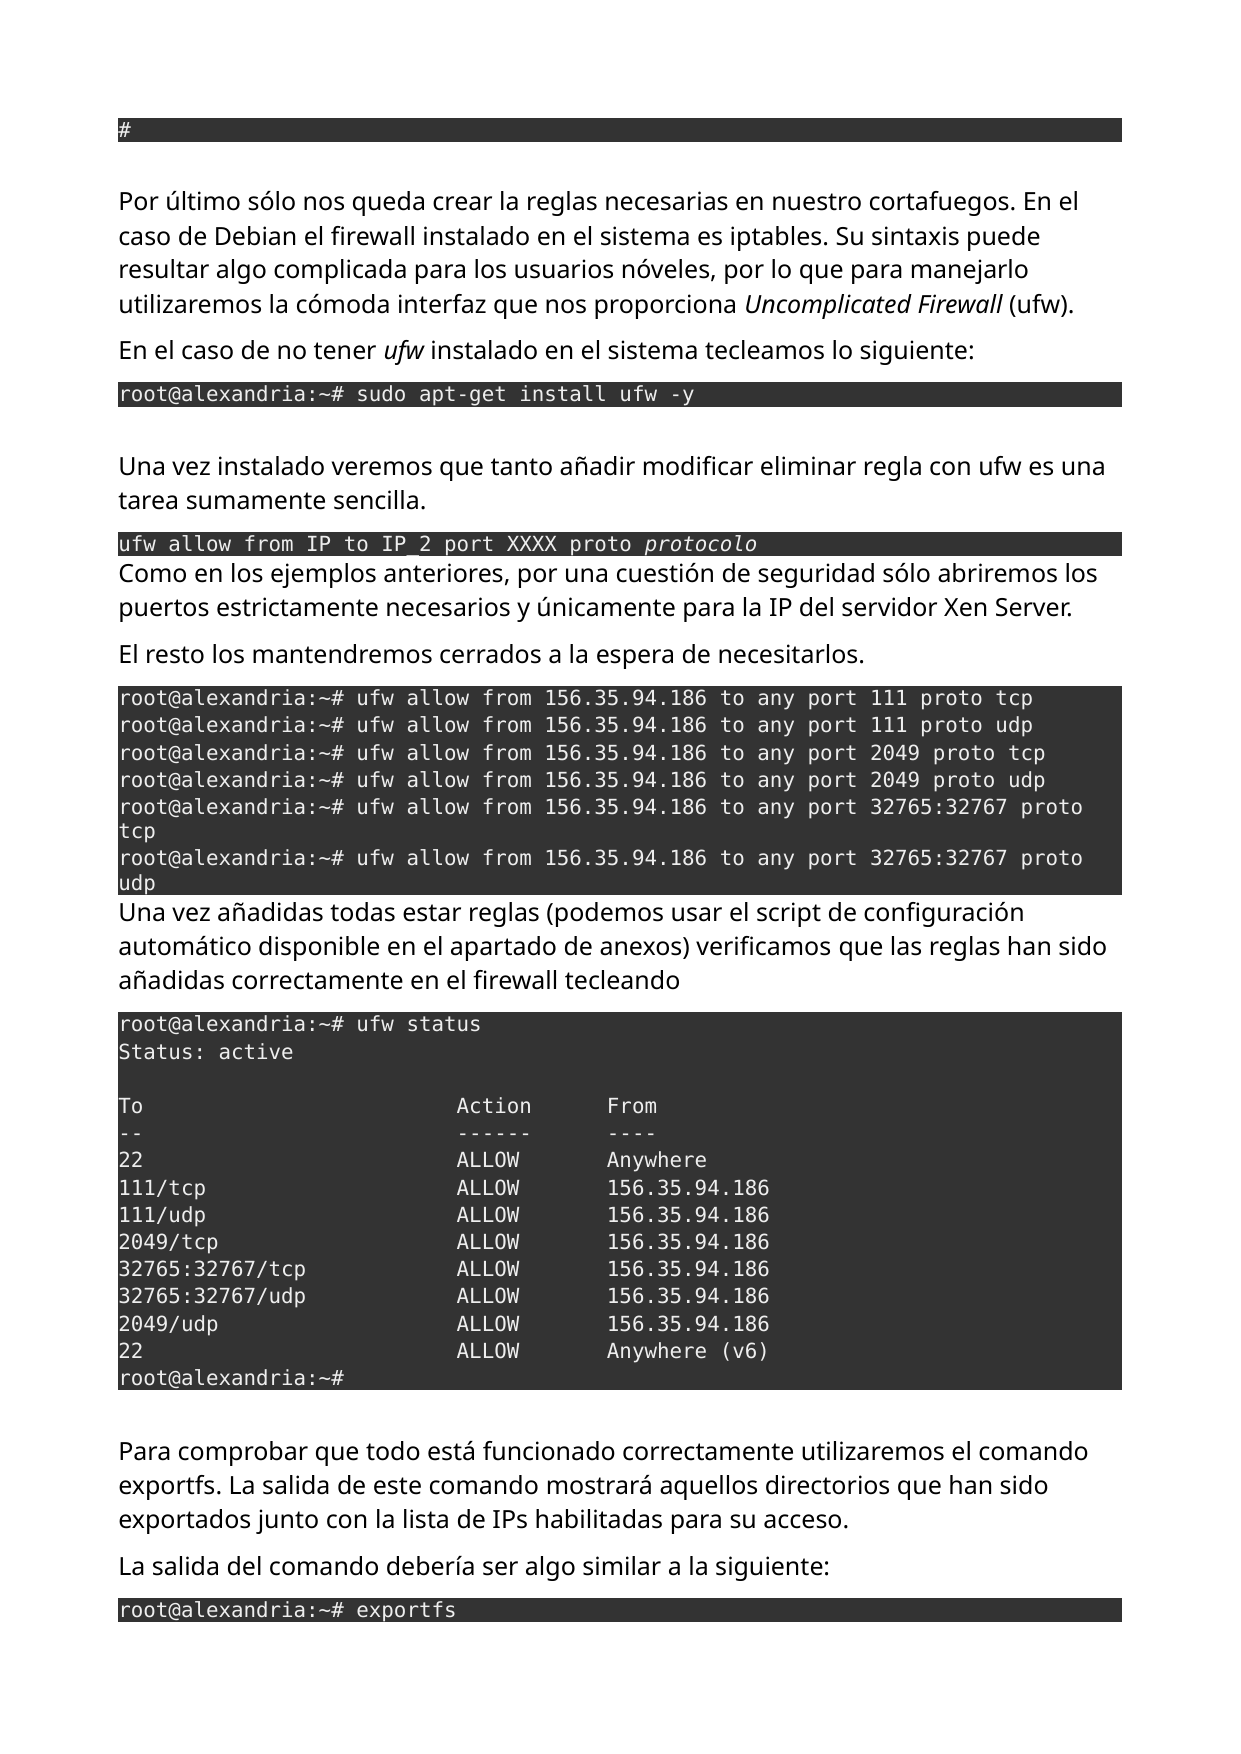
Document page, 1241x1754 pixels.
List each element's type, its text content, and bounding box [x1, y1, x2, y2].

text 22 ALLOW Anywhere [118, 1148, 1122, 1173]
text La salida del comando debería ser algo similar a la siguiente: [118, 1549, 1122, 1583]
text root@alexandria:~# ufw allow from 156.35.94.186 to any port 111 proto tcp [118, 686, 1122, 710]
text Status: active [118, 1040, 1122, 1064]
text 111/tcp ALLOW 156.35.94.186 [118, 1176, 1122, 1200]
text root@alexandria:~# ufw allow from 156.35.94.186 to any port 32765:32767 proto udp [118, 846, 1122, 895]
text ufw allow from IP to IP_2 port XXXX proto protocolo [118, 532, 1122, 556]
text To Action From [118, 1094, 1122, 1118]
text 22 ALLOW Anywhere (v6) [118, 1339, 1122, 1363]
text Para comprobar que todo está funcionado correctamente utilizaremos el comando exportfs. La salida de este comando mostrará aquellos directorios que han sido exportados junto con la lista de IPs habilitadas para su acceso. [118, 1434, 1122, 1536]
text Una vez añadidas todas estar reglas (podemos usar el script de configuración automático disponible en el apartado de anexos) verificamos que las reglas han sido añadidas correctamente en el firewall tecleando [118, 895, 1122, 997]
text Como en los ejemplos anteriores, por una cuestión de seguridad sólo abriremos los puertos estrictamente necesarios y únicamente para la IP del servidor Xen Server. [118, 556, 1122, 624]
text En el caso de no tener ufw instalado en el sistema tecleamos lo siguiente: [118, 333, 1122, 367]
text 2049/tcp ALLOW 156.35.94.186 [118, 1230, 1122, 1254]
text root@alexandria:~# sudo apt-get install ufw -y [118, 382, 1122, 407]
text root@alexandria:~# exportfs [118, 1598, 1122, 1622]
text 111/udp ALLOW 156.35.94.186 [118, 1203, 1122, 1227]
text root@alexandria:~# ufw allow from 156.35.94.186 to any port 2049 proto udp [118, 768, 1122, 792]
text 32765:32767/udp ALLOW 156.35.94.186 [118, 1284, 1122, 1309]
text 32765:32767/tcp ALLOW 156.35.94.186 [118, 1257, 1122, 1281]
text -- ------ ---- [118, 1121, 1122, 1146]
text # [118, 118, 1122, 142]
text root@alexandria:~# [118, 1366, 1122, 1390]
text 2049/udp ALLOW 156.35.94.186 [118, 1312, 1122, 1336]
text Por último sólo nos queda crear la reglas necesarias en nuestro cortafuegos. En el caso de Debian el firewall instalado en el sistema es iptables. Su sintaxis puede resultar algo complicada para los usuarios nóveles, por lo que para manejarlo utilizaremos la cómoda interfaz que nos proporciona Uncomplicated Firewall (ufw). [118, 184, 1122, 320]
text Una vez instalado veremos que tanto añadir modificar eliminar regla con ufw es una tarea sumamente sencilla. [118, 448, 1122, 516]
text root@alexandria:~# ufw allow from 156.35.94.186 to any port 32765:32767 proto tcp [118, 795, 1122, 843]
text root@alexandria:~# ufw allow from 156.35.94.186 to any port 111 proto udp [118, 713, 1122, 738]
text El resto los mantendremos cerrados a la espera de necesitarlos. [118, 637, 1122, 671]
text root@alexandria:~# ufw status [118, 1012, 1122, 1037]
text root@alexandria:~# ufw allow from 156.35.94.186 to any port 2049 proto tcp [118, 741, 1122, 765]
